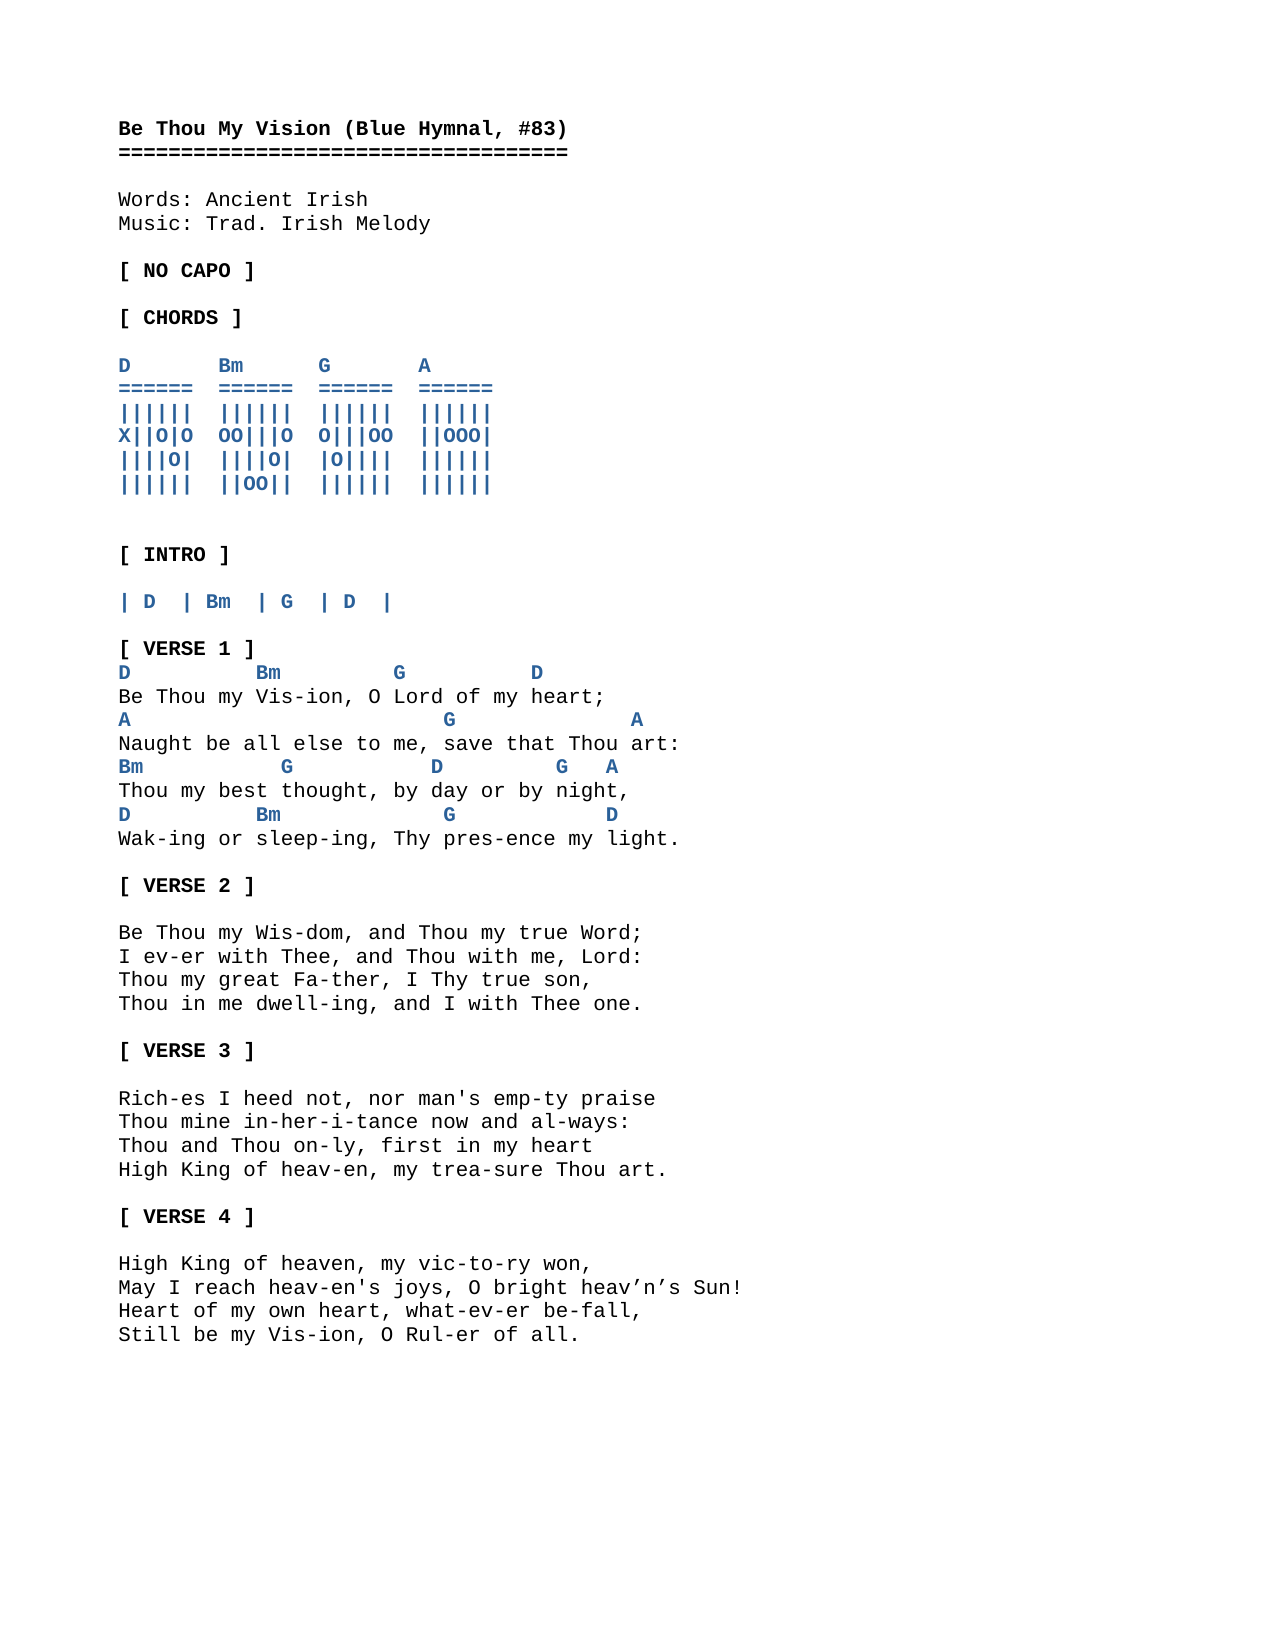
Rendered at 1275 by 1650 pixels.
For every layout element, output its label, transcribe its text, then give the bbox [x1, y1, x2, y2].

text Thou my best thought, by day or by night, [118, 780, 1157, 804]
text | D | Bm | G | D | [118, 591, 1157, 615]
text Heart of my own heart, what-ev-er be-fall, [118, 1300, 1157, 1324]
text |||||| |||||| |||||| |||||| [118, 402, 1157, 426]
text ====== ====== ====== ====== [118, 378, 1157, 402]
text [ CHORDS ] [118, 307, 1157, 331]
text [ INTRO ] [118, 544, 1157, 567]
text Rich-es I heed not, nor man's emp-ty praise [118, 1088, 1157, 1111]
text [ VERSE 3 ] [118, 1040, 1157, 1064]
text [ VERSE 2 ] [118, 875, 1157, 898]
text Thou mine in-her-i-tance now and al-ways: [118, 1111, 1157, 1135]
text |||||| ||OO|| |||||| |||||| [118, 473, 1157, 496]
text I ev-er with Thee, and Thou with me, Lord: [118, 946, 1157, 969]
text Naught be all else to me, save that Thou art: [118, 733, 1157, 757]
text D Bm G D [118, 662, 1157, 686]
text A G A [118, 709, 1157, 733]
text [ VERSE 1 ] [118, 638, 1157, 662]
text ||||O| ||||O| |O|||| |||||| [118, 449, 1157, 473]
text Wak-ing or sleep-ing, Thy pres-ence my light. [118, 827, 1157, 851]
text High King of heav-en, my trea-sure Thou art. [118, 1158, 1157, 1182]
text [ NO CAPO ] [118, 260, 1157, 284]
text D Bm G A [118, 354, 1157, 378]
text Music: Trad. Irish Melody [118, 213, 1157, 236]
text D Bm G D [118, 804, 1157, 827]
text Thou my great Fa-ther, I Thy true son, [118, 969, 1157, 993]
text ==================================== [118, 142, 1157, 165]
text Thou in me dwell-ing, and I with Thee one. [118, 993, 1157, 1017]
text Be Thou My Vision (Blue Hymnal, #83) [118, 118, 1157, 142]
text X||O|O OO|||O O|||OO ||OOO| [118, 426, 1157, 449]
text Bm G D G A [118, 757, 1157, 780]
text Be Thou my Wis-dom, and Thou my true Word; [118, 922, 1157, 946]
text Be Thou my Vis-ion, O Lord of my heart; [118, 686, 1157, 709]
text Words: Ancient Irish [118, 189, 1157, 213]
text Still be my Vis-ion, O Rul-er of all. [118, 1324, 1157, 1348]
text High King of heaven, my vic-to-ry won, [118, 1253, 1157, 1277]
text May I reach heav-en's joys, O bright heav’n’s Sun! [118, 1277, 1157, 1300]
text Thou and Thou on-ly, first in my heart [118, 1135, 1157, 1158]
text [ VERSE 4 ] [118, 1206, 1157, 1229]
